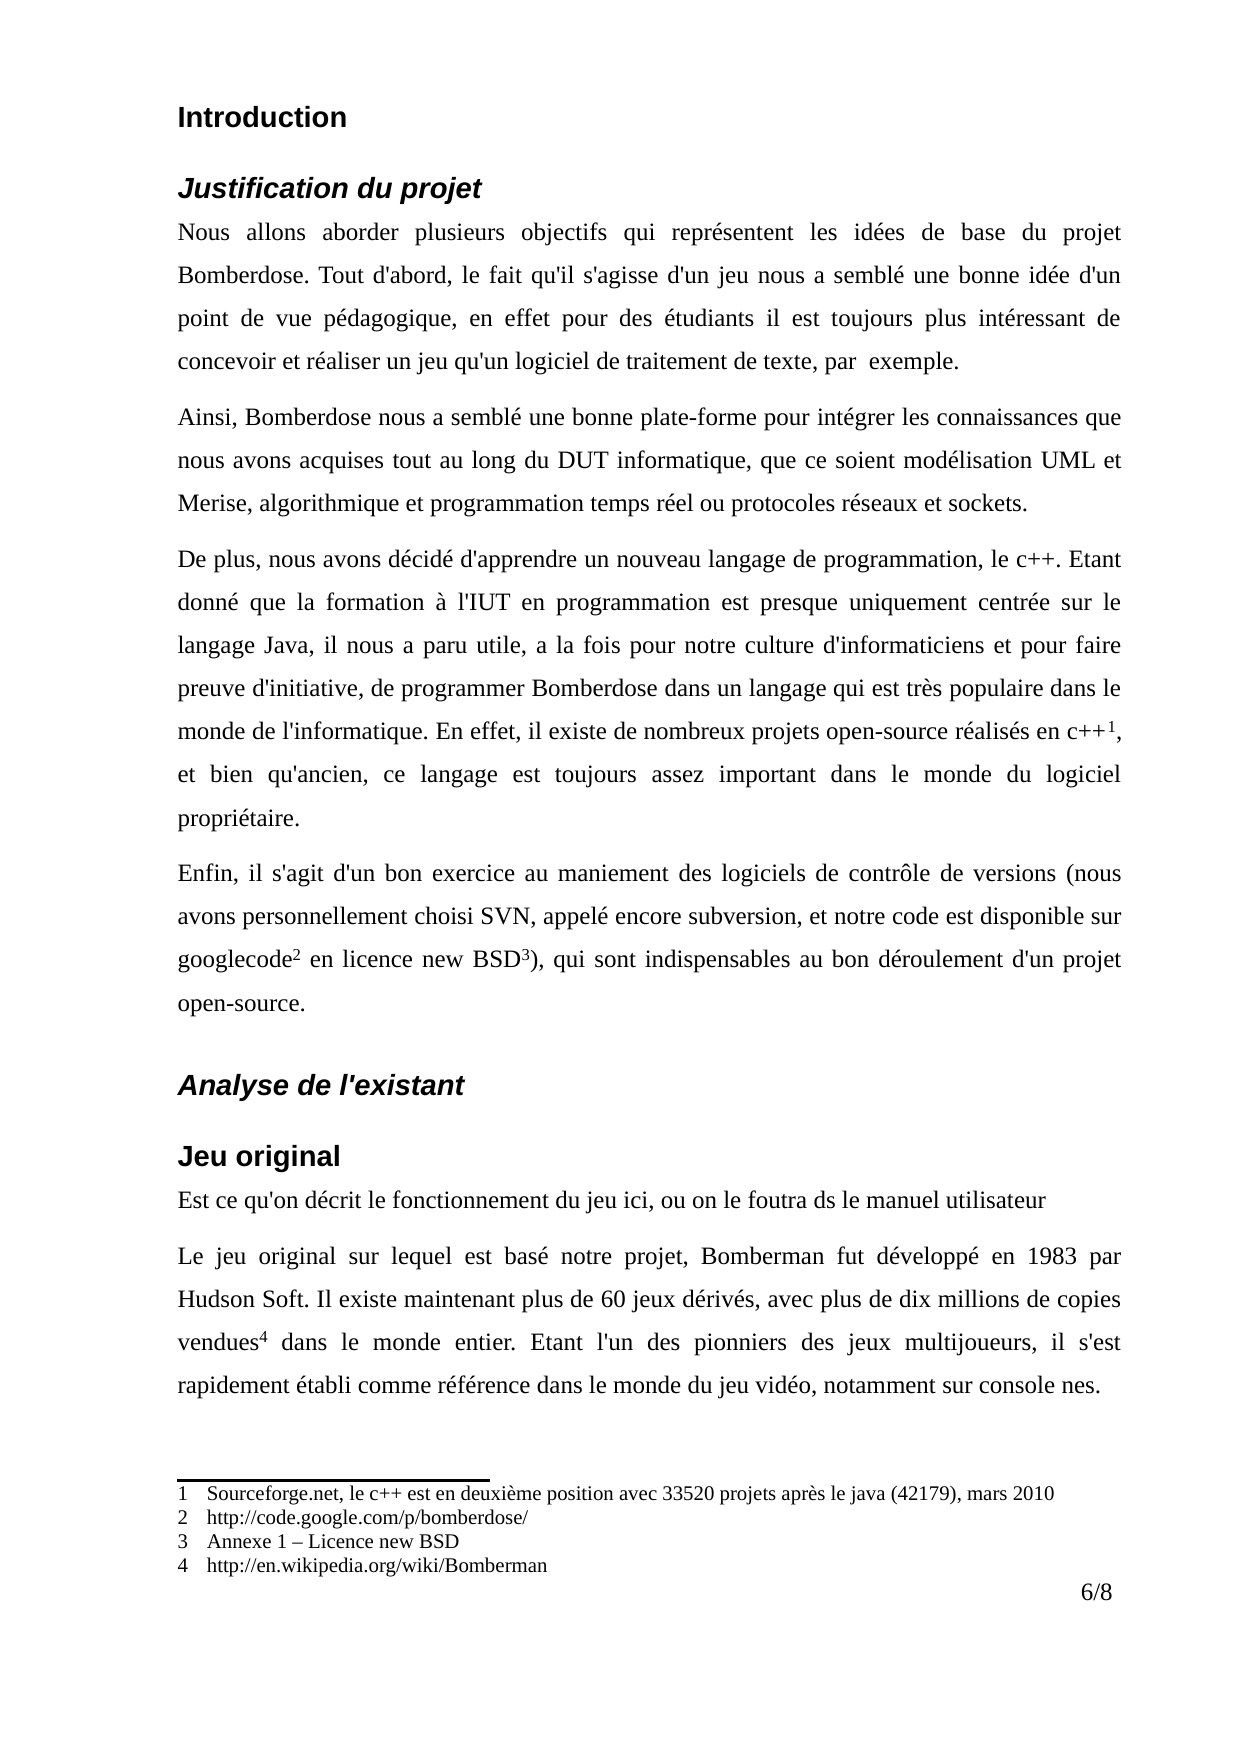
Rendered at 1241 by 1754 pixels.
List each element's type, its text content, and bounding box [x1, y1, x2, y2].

subtitle Analyse de l'existant [177, 1068, 1122, 1102]
subtitle Introduction [177, 100, 1122, 133]
text Enfin, il s'agit d'un bon exercice au maniement des logiciels de contrôle de versions (nous avons personnellement choisi SVN, appelé encore subversion, et notre code est disponible sur googlecode en licence new BSD), qui sont indispensables au bon déroulement d'un projet open-source. [177, 858, 1122, 1016]
text Ainsi, Bomberdose nous a semblé une bonne plate-forme pour intégrer les connaissances que nous avons acquises tout au long du DUT informatique, que ce soient modélisation UML et Merise, algorithmique et programmation temps réel ou protocoles réseaux et sockets. [177, 402, 1122, 517]
text De plus, nous avons décidé d'apprendre un nouveau langage de programmation, le c++. Etant donné que la formation à l'IUT en programmation est presque uniquement centrée sur le langage Java, il nous a paru utile, a la fois pour notre culture d'informaticiens et pour faire preuve d'initiative, de programmer Bomberdose dans un langage qui est très populaire dans le monde de l'informatique. En effet, il existe de nombreux projets open-source réalisés en c++, et bien qu'ancien, ce langage est toujours assez important dans le monde du logiciel propriétaire. [177, 544, 1122, 831]
text http://code.google.com/p/bomberdose/ [177, 1505, 1122, 1529]
text Sourceforge.net, le c++ est en deuxième position avec 33520 projets après le java (42179), mars 2010 [177, 1481, 1122, 1505]
text Nous allons aborder plusieurs objectifs qui représentent les idées de base du projet Bomberdose. Tout d'abord, le fait qu'il s'agisse d'un jeu nous a semblé une bonne idée d'un point de vue pédagogique, en effet pour des étudiants il est toujours plus intéressant de concevoir et réaliser un jeu qu'un logiciel de traitement de texte, par exemple. [177, 217, 1122, 375]
subtitle Jeu original [177, 1139, 1122, 1173]
text Le jeu original sur lequel est basé notre projet, Bomberman fut développé en 1983 par Hudson Soft. Il existe maintenant plus de 60 jeux dérivés, avec plus de dix millions de copies vendues dans le monde entier. Etant l'un des pionniers des jeux multijoueurs, il s'est rapidement établi comme référence dans le monde du jeu vidéo, notamment sur console nes. [177, 1241, 1122, 1399]
text Est ce qu'on décrit le fonctionnement du jeu ici, ou on le foutra ds le manuel utilisateur [177, 1185, 1122, 1214]
subtitle Justification du projet [177, 171, 1122, 204]
text http://en.wikipedia.org/wiki/Bomberman [177, 1553, 1122, 1577]
text Annexe 1 – Licence new BSD [177, 1529, 1122, 1553]
